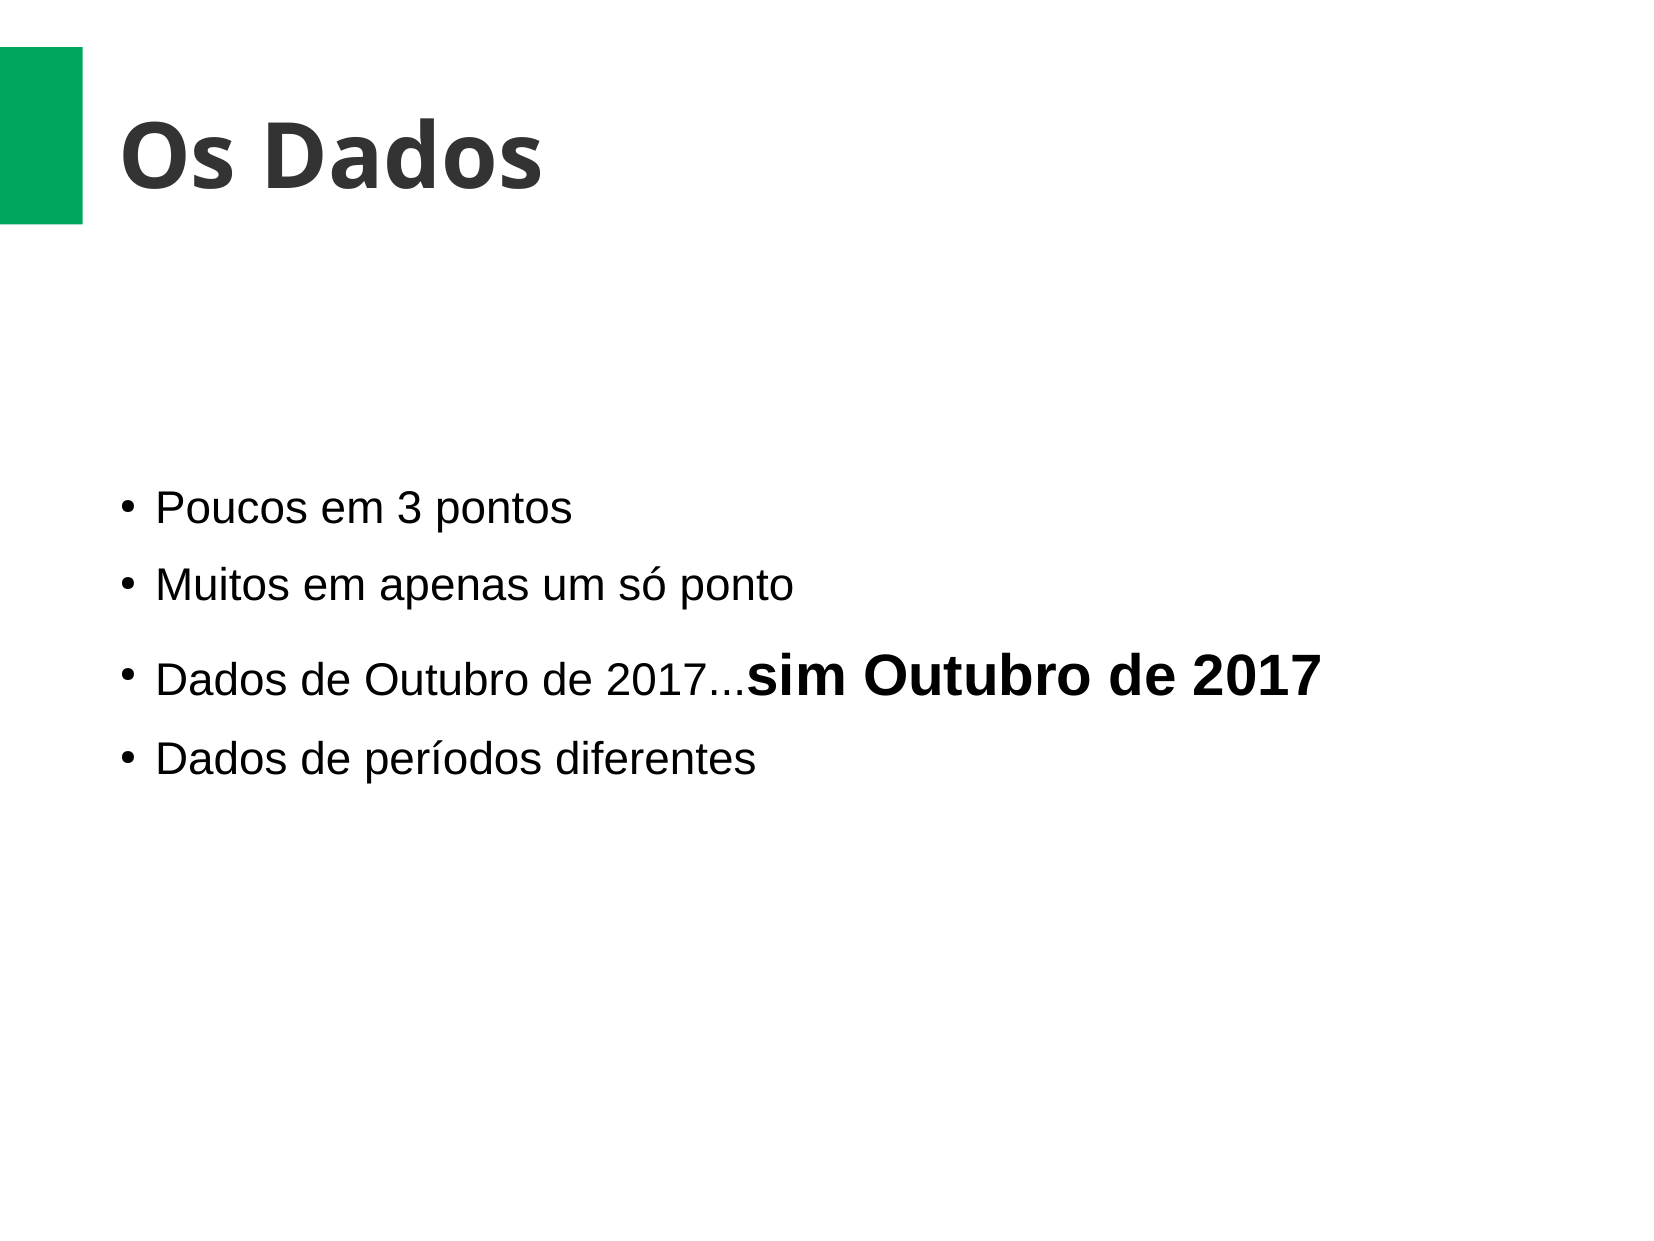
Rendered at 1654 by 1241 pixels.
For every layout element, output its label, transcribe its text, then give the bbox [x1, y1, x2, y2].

title Os Dados [118, 49, 1571, 257]
text_box Poucos em 3 pontos Muitos em apenas um só ponto Dados de Outubro de 2017...sim Outubro de 2017 Dados de períodos diferentes [105, 330, 1561, 789]
